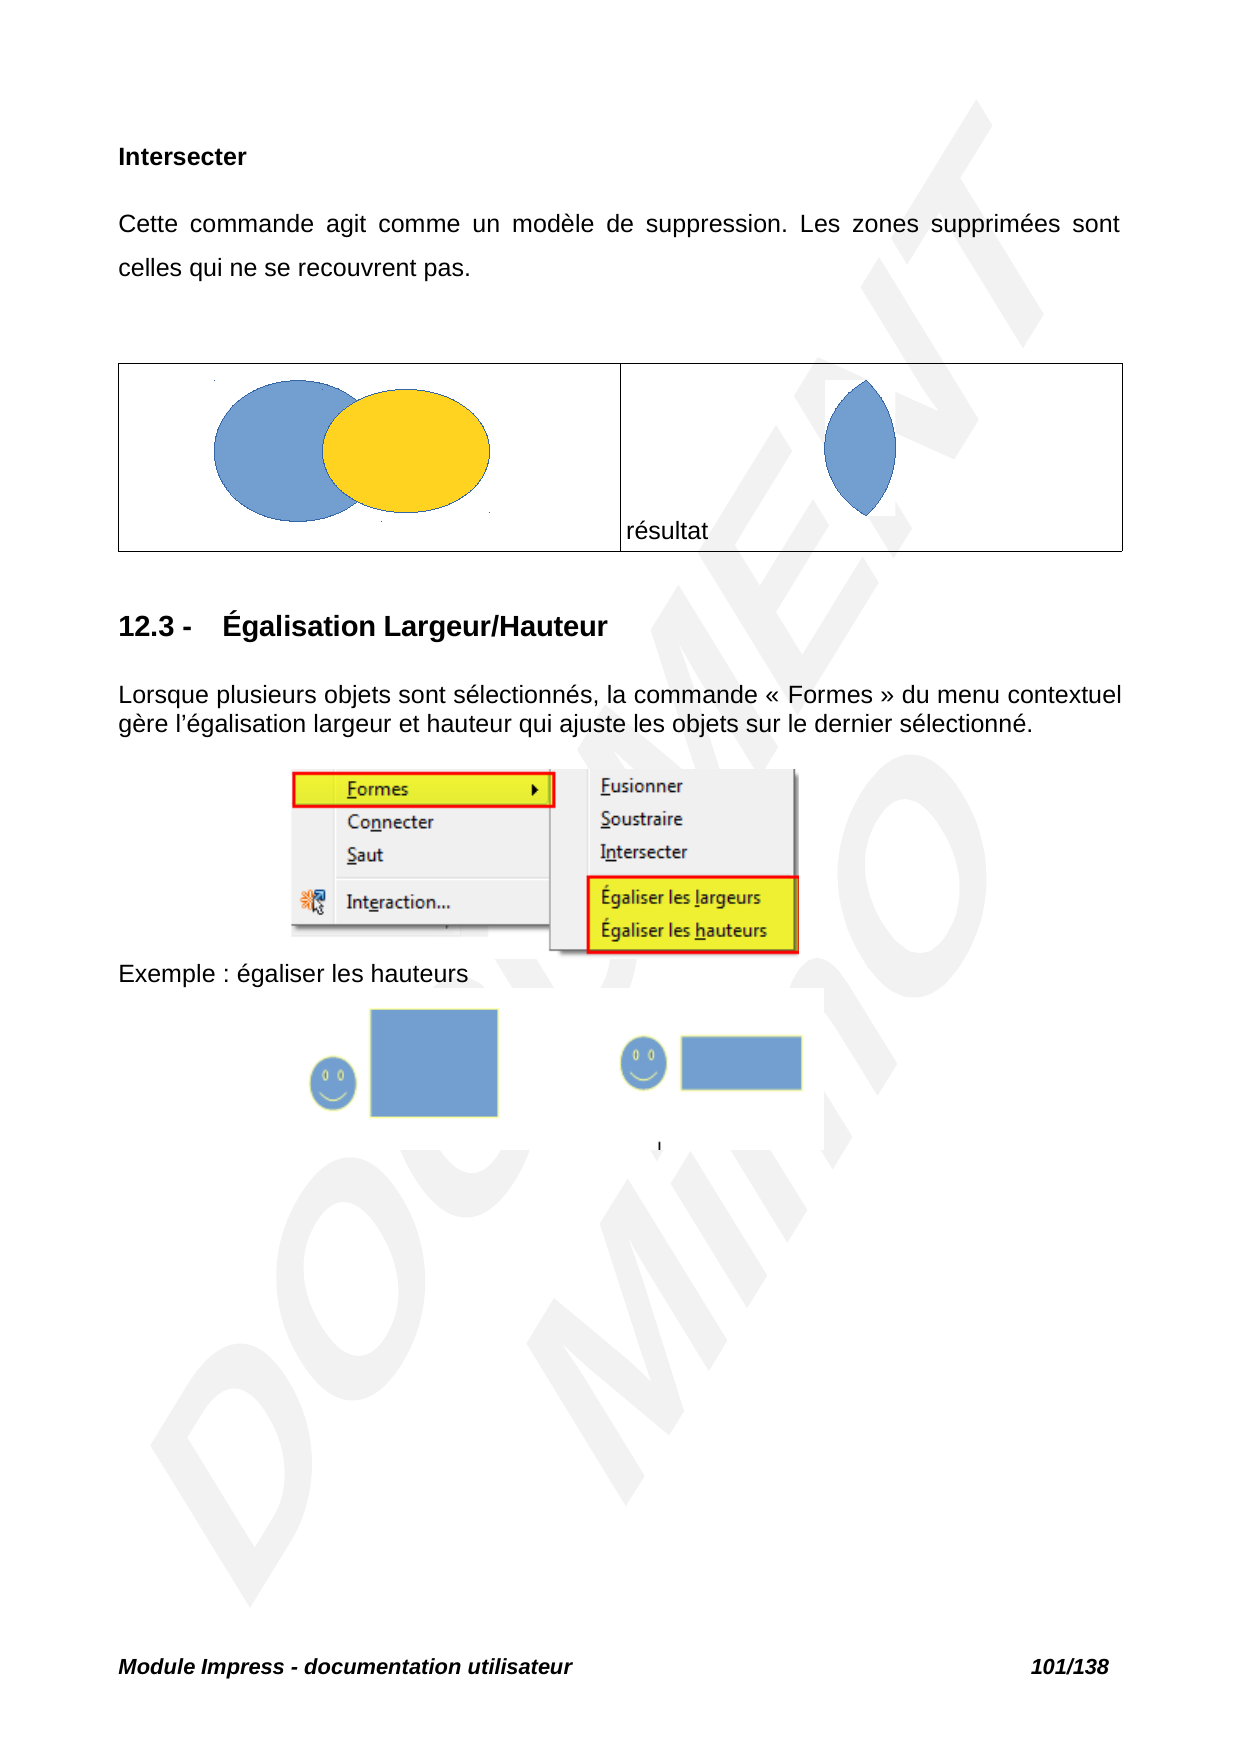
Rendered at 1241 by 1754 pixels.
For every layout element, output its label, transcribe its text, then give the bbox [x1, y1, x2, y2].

subtitle Égalisation Largeur/Hauteur [118, 609, 1122, 643]
text Lorsque plusieurs objets sont sélectionnés, la commande « Formes » du menu contextuel gère l’égalisation largeur et hauteur qui ajuste les objets sur le dernier sélectionné. [118, 680, 1122, 738]
picture [291, 769, 799, 959]
text Exemple : égaliser les hauteurs [118, 959, 1122, 988]
table_header résultat [621, 364, 1122, 551]
text Intersecter [118, 142, 1122, 171]
text Cette commande agit comme un modèle de suppression. Les zones supprimées sont celles qui ne se recouvrent pas. [118, 209, 1122, 281]
table_header [119, 364, 620, 551]
picture [297, 988, 824, 1150]
